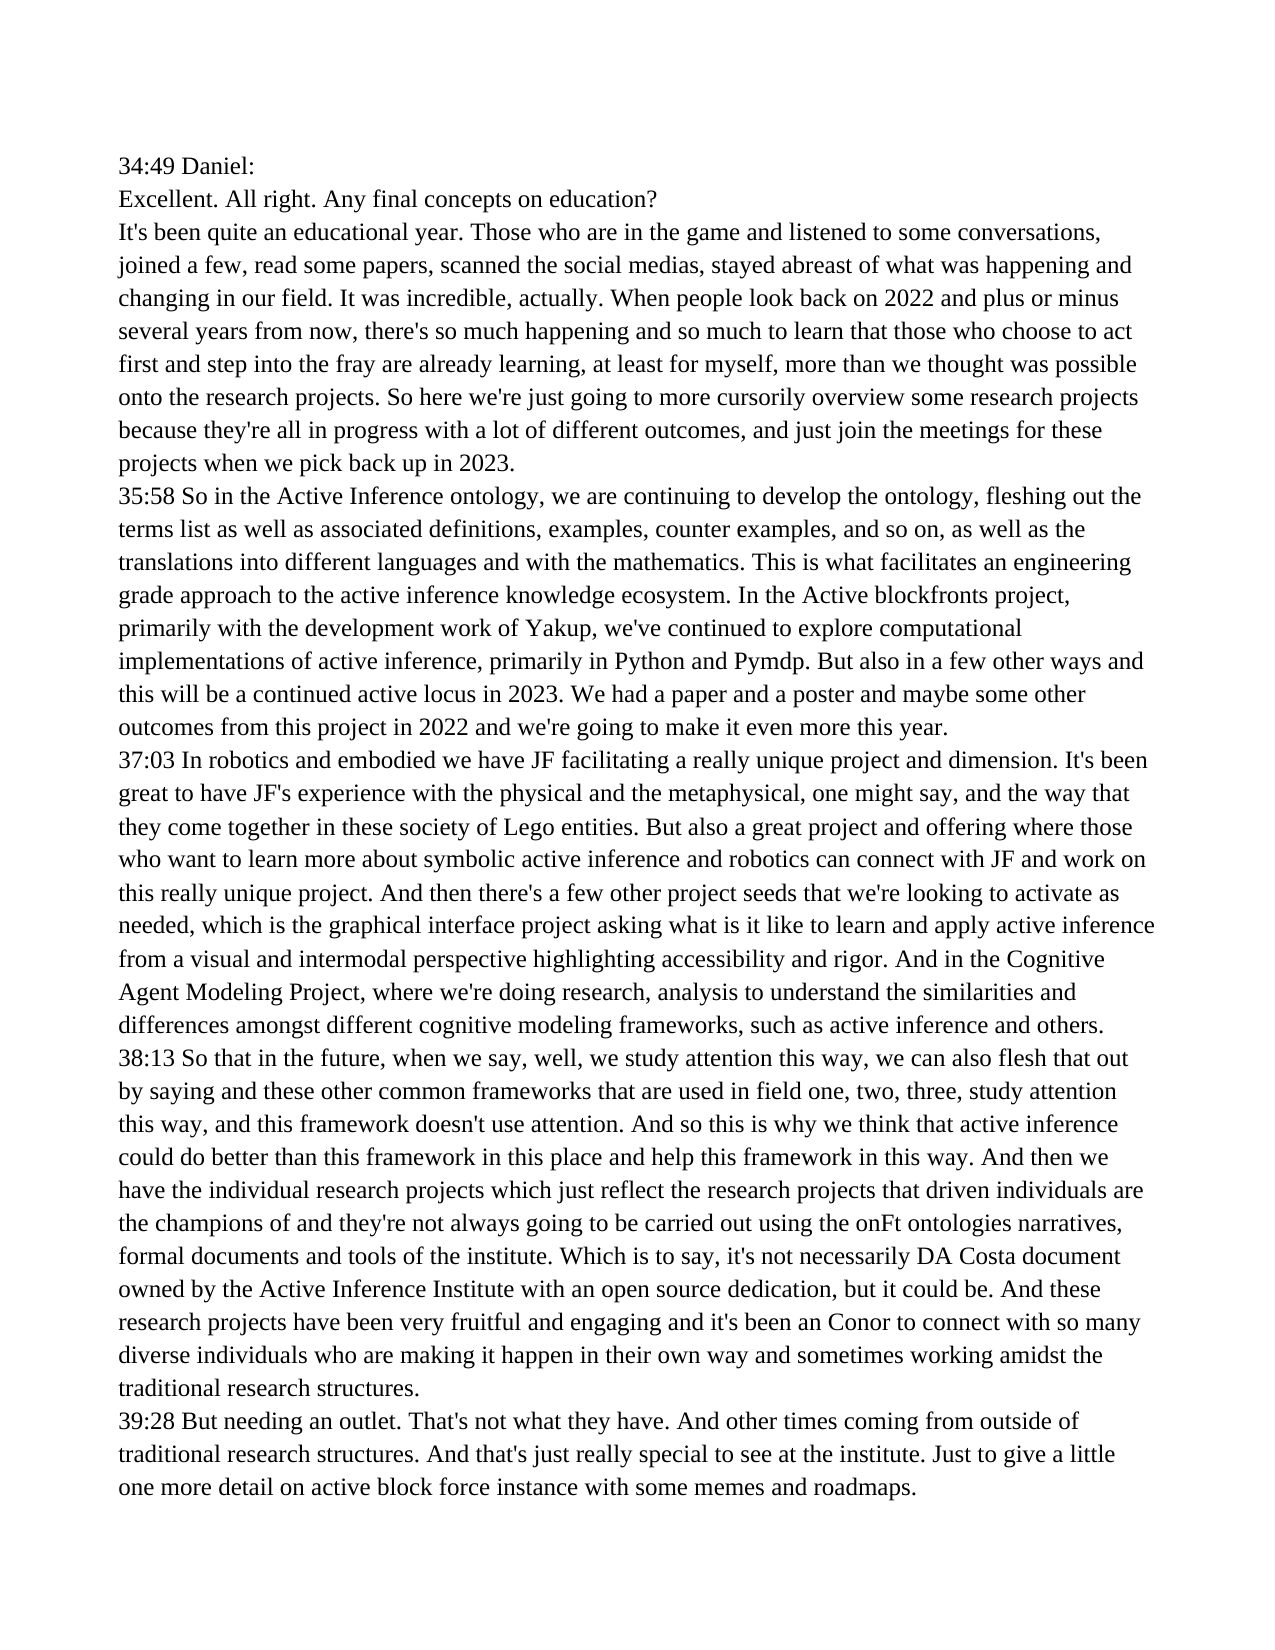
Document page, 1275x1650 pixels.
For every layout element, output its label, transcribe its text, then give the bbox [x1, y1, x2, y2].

text 34:49 Daniel: [118, 151, 1157, 180]
text 38:13 So that in the future, when we say, well, we study attention this way, we can also flesh that out by saying and these other common frameworks that are used in field one, two, three, study attention this way, and this framework doesn't use attention. And so this is why we think that active inference could do better than this framework in this place and help this framework in this way. And then we have the individual research projects which just reflect the research projects that driven individuals are the champions of and they're not always going to be carried out using the onFt ontologies narratives, formal documents and tools of the institute. Which is to say, it's not necessarily DA Costa document owned by the Active Inference Institute with an open source dedication, but it could be. And these research projects have been very fruitful and engaging and it's been an Conor to connect with so many diverse individuals who are making it happen in their own way and sometimes working amidst the traditional research structures. [118, 1043, 1157, 1402]
text 39:28 But needing an outlet. That's not what they have. And other times coming from outside of traditional research structures. And that's just really special to see at the institute. Just to give a little one more detail on active block force instance with some memes and roadmaps. [118, 1406, 1157, 1501]
text 35:58 So in the Active Inference ontology, we are continuing to develop the ontology, fleshing out the terms list as well as associated definitions, examples, counter examples, and so on, as well as the translations into different languages and with the mathematics. This is what facilitates an engineering grade approach to the active inference knowledge ecosystem. In the Active blockfronts project, primarily with the development work of Yakup, we've continued to explore computational implementations of active inference, primarily in Python and Pymdp. But also in a few other ways and this will be a continued active locus in 2023. We had a paper and a poster and maybe some other outcomes from this project in 2022 and we're going to make it even more this year. [118, 481, 1157, 741]
text 37:03 In robotics and embodied we have JF facilitating a really unique project and dimension. It's been great to have JF's experience with the physical and the metaphysical, one might say, and the way that they come together in these society of Lego entities. But also a great project and offering where those who want to learn more about symbolic active inference and robotics can connect with JF and work on this really unique project. And then there's a few other project seeds that we're looking to activate as needed, which is the graphical interface project asking what is it like to learn and apply active inference from a visual and intermodal perspective highlighting accessibility and rigor. And in the Cognitive Agent Modeling Project, where we're doing research, analysis to understand the similarities and differences amongst different cognitive modeling frameworks, such as active inference and others. [118, 746, 1157, 1038]
text Excellent. All right. Any final concepts on education? [118, 184, 1157, 213]
text It's been quite an educational year. Those who are in the game and listened to some conversations, joined a few, read some papers, scanned the social medias, stayed abreast of what was happening and changing in our field. It was incredible, actually. When people look back on 2022 and plus or minus several years from now, there's so much happening and so much to learn that those who choose to act first and step into the fray are already learning, at least for myself, more than we thought was possible onto the research projects. So here we're just going to more cursorily overview some research projects because they're all in progress with a lot of different outcomes, and just join the meetings for these projects when we pick back up in 2023. [118, 217, 1157, 477]
